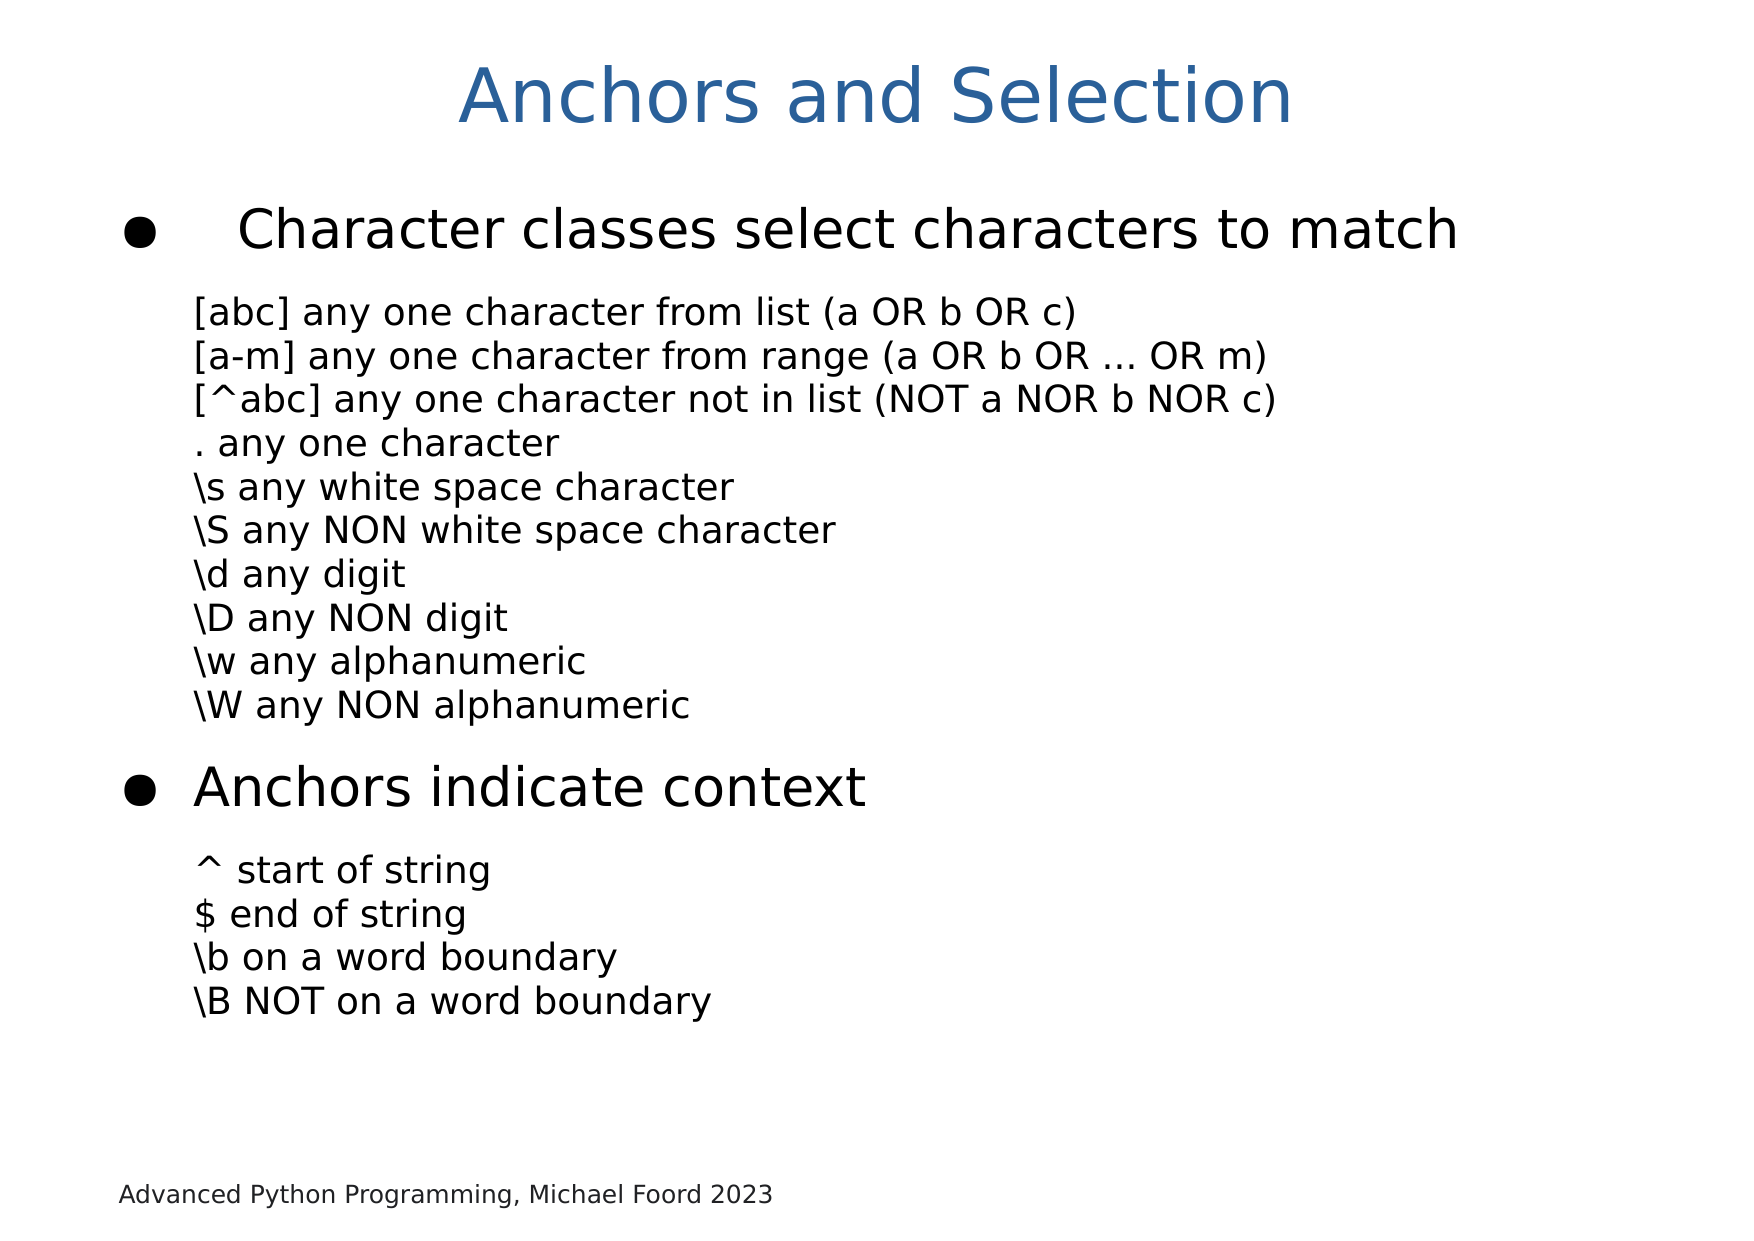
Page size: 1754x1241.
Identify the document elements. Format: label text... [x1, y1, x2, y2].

text . any one character [193, 422, 1636, 465]
text \s any white space character [193, 465, 1636, 509]
text [abc] any one character from list (a OR b OR c) [193, 291, 1636, 334]
list Character classes select characters to match [118, 199, 1636, 262]
text \D any NON digit [193, 596, 1636, 640]
text ^ start of string [193, 849, 1636, 892]
list Anchors indicate context [118, 756, 1636, 819]
text [^abc] any one character not in list (NOT a NOR b NOR c) [193, 378, 1636, 422]
text \w any alphanumeric [193, 640, 1636, 684]
text $ end of string [193, 892, 1636, 936]
text \W any NON alphanumeric [193, 684, 1636, 727]
text \B NOT on a word boundary [193, 979, 1636, 1023]
text \d any digit [193, 553, 1636, 596]
text Anchors and Selection [118, 53, 1636, 140]
text \S any NON white space character [193, 509, 1636, 553]
text \b on a word boundary [193, 936, 1636, 979]
text [a-m] any one character from range (a OR b OR ... OR m) [193, 334, 1636, 378]
